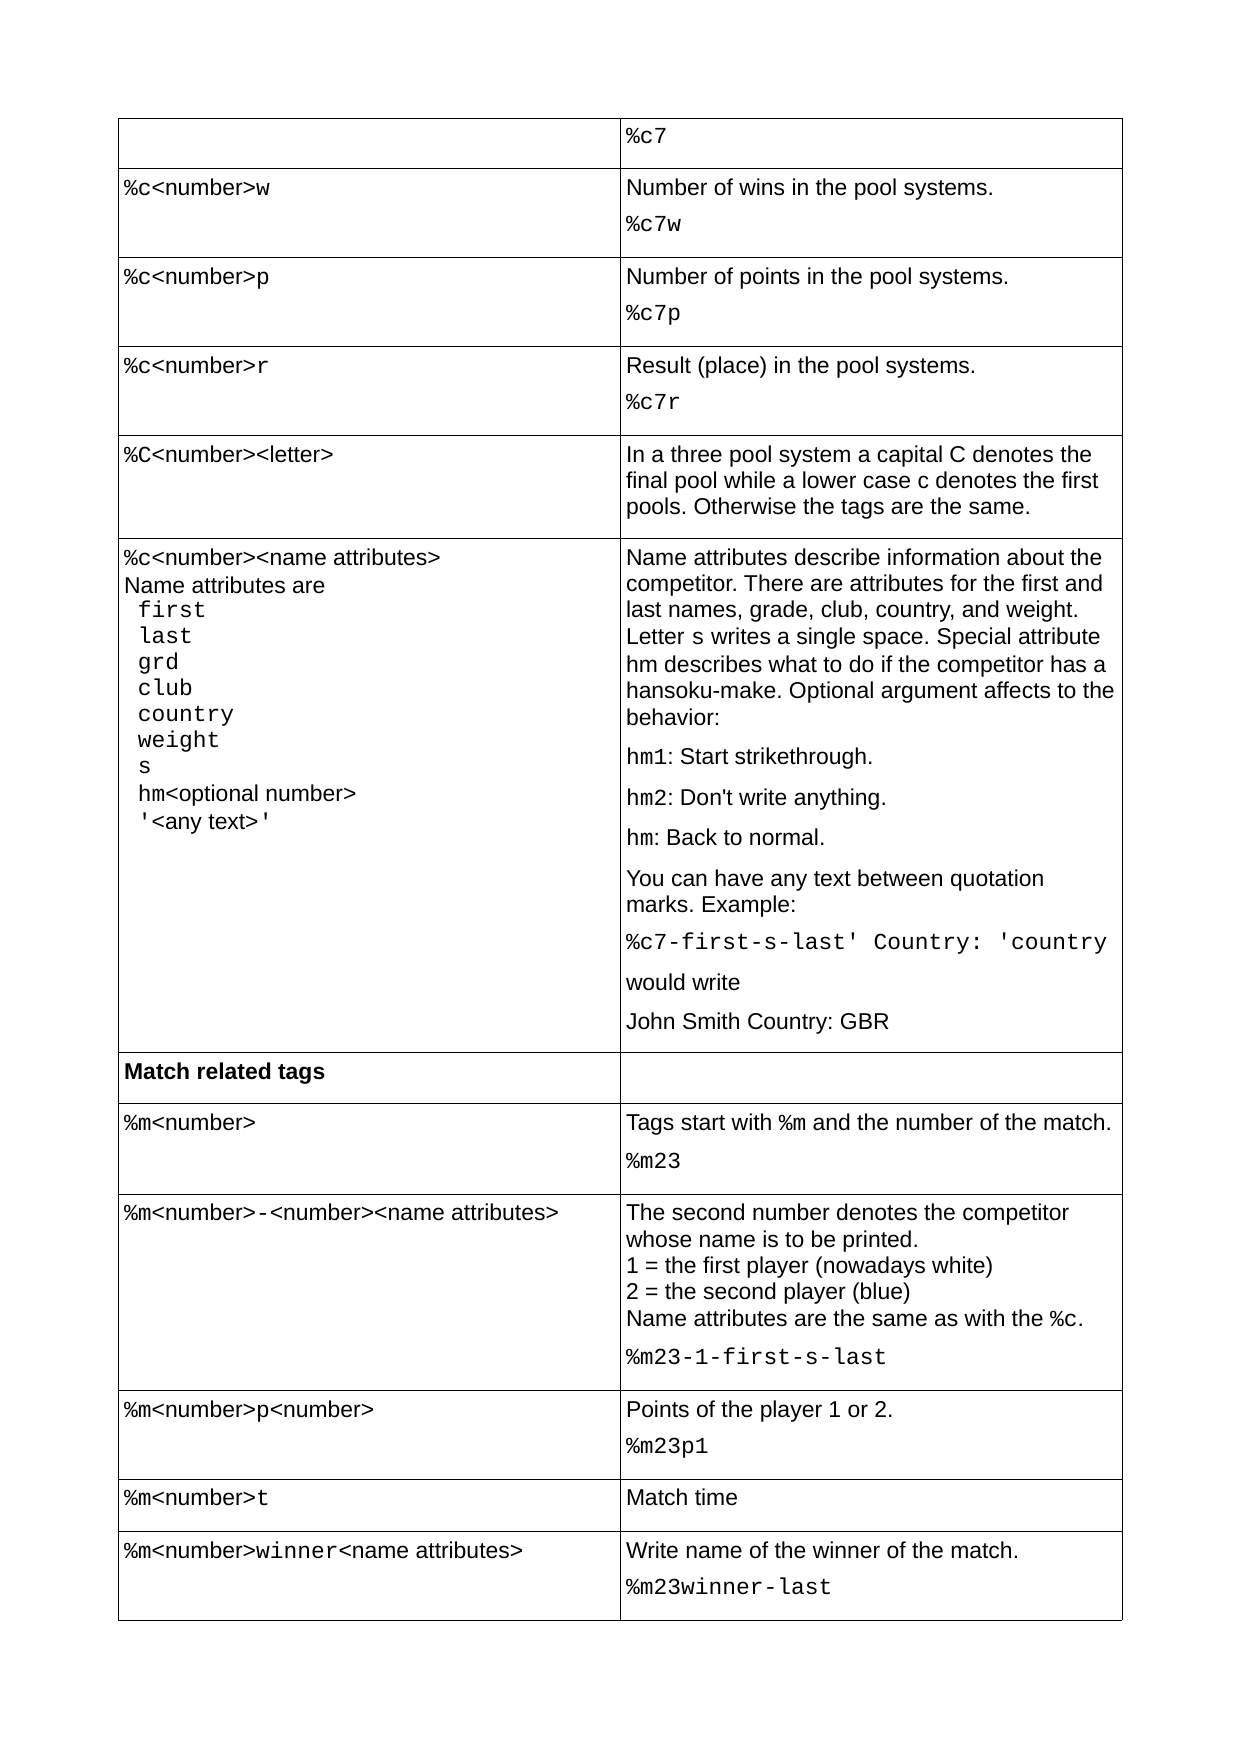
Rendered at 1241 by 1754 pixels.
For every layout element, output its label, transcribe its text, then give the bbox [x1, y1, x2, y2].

table_cell Match time [621, 1480, 1122, 1531]
table_cell %c<number>r [119, 347, 620, 435]
table_cell %C<number><letter> [119, 436, 620, 538]
table_cell %m<number>p<number> [119, 1391, 620, 1478]
table_cell Tags start with %m and the number of the match. %m23 [621, 1104, 1122, 1193]
table_cell [621, 1053, 1122, 1103]
table_cell Write name of the winner of the match. %m23winner-last [621, 1532, 1122, 1620]
table_cell %c<number>p [119, 258, 620, 346]
table_cell %m<number>t [119, 1480, 620, 1531]
table_cell %m<number>winner<name attributes> [119, 1532, 620, 1620]
table_cell Match related tags [119, 1053, 620, 1103]
table_cell Name attributes describe information about the competitor. There are attributes for the first and last names, grade, club, country, and weight. Letter s writes a single space. Special attribute hm describes what to do if the competitor has a hansoku-make. Optional argument affects to the behavior: hm1: Start strikethrough. hm2: Don't write anything. hm: Back to normal. You can have any text between quotation marks. Example: %c7-first-s-last' Country: 'country would write John Smith Country: GBR [621, 539, 1122, 1052]
table_cell %c7 [621, 119, 1122, 168]
table_cell Points of the player 1 or 2. %m23p1 [621, 1391, 1122, 1478]
table_cell Result (place) in the pool systems. %c7r [621, 347, 1122, 435]
table_cell Number of wins in the pool systems. %c7w [621, 169, 1122, 257]
table_cell Number of points in the pool systems. %c7p [621, 258, 1122, 346]
table_cell %m<number>-<number><name attributes> [119, 1195, 620, 1390]
table_cell The second number denotes the competitor whose name is to be printed. 1 = the first player (nowadays white) 2 = the second player (blue) Name attributes are the same as with the %c. %m23-1-first-s-last [621, 1195, 1122, 1390]
table_cell %c<number><name attributes> Name attributes are first last grd club country weight s hm<optional number> '<any text>' [119, 539, 620, 1052]
table_cell [119, 119, 620, 168]
table_cell %c<number>w [119, 169, 620, 257]
table_cell %m<number> [119, 1104, 620, 1193]
table_cell In a three pool system a capital C denotes the final pool while a lower case c denotes the first pools. Otherwise the tags are the same. [621, 436, 1122, 538]
